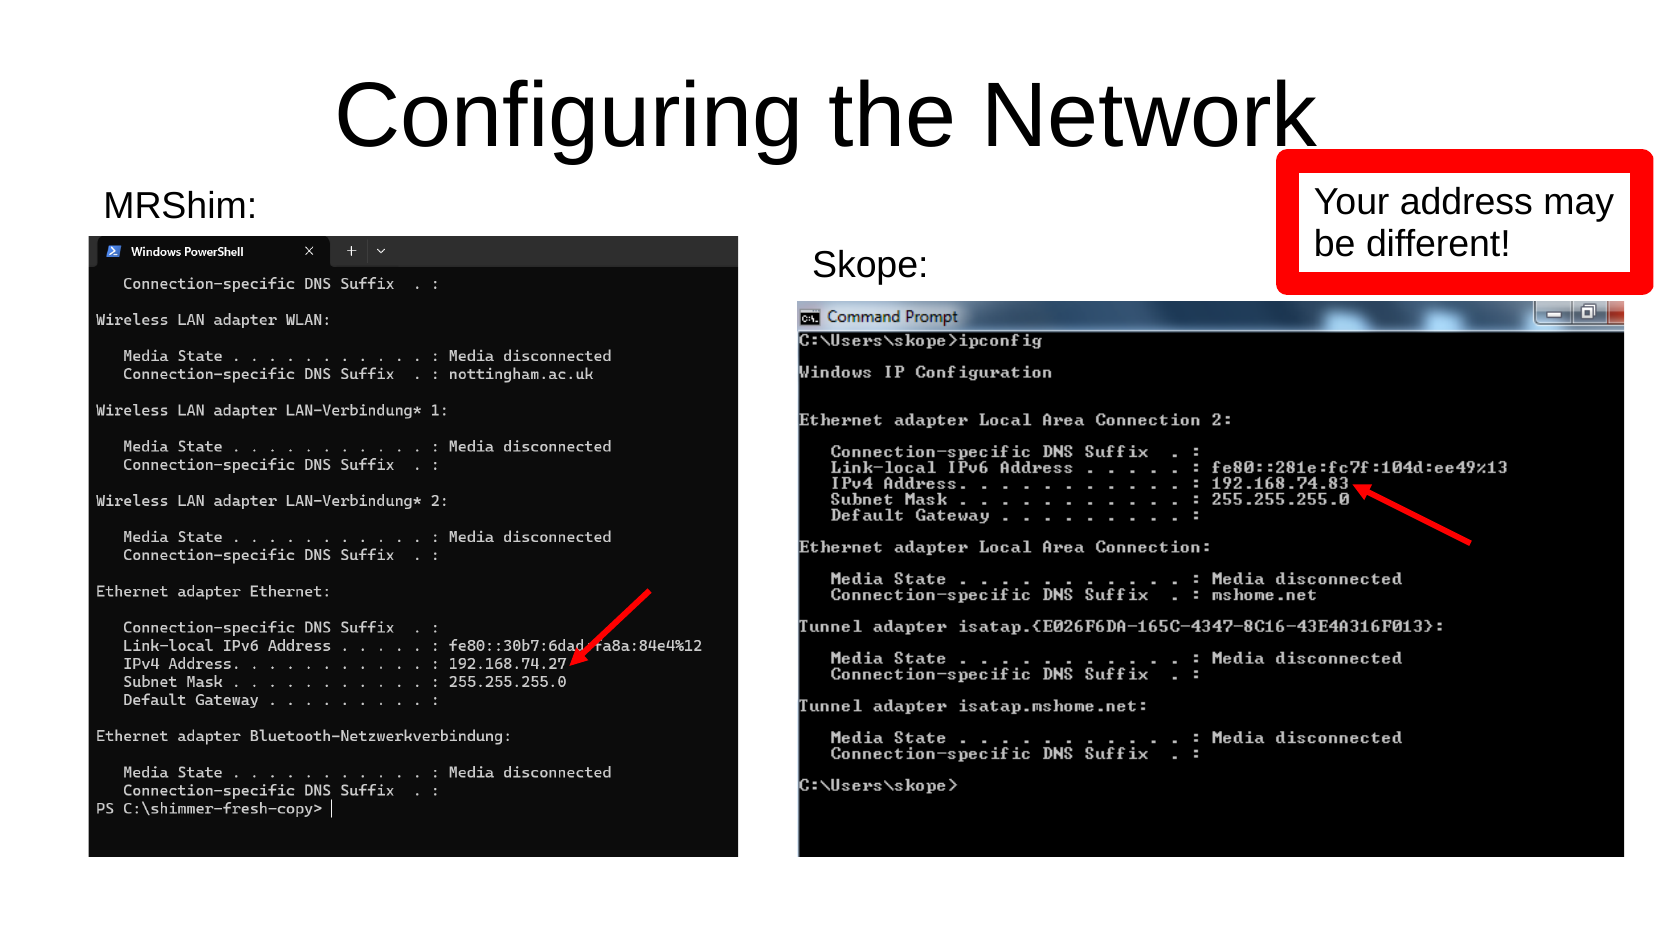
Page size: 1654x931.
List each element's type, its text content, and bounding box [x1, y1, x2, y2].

text_box Skope: [797, 236, 1093, 294]
picture [88, 236, 739, 857]
title Configuring the Network [82, 37, 1571, 193]
text_box Your address may be different! [1287, 161, 1642, 284]
picture [797, 301, 1625, 857]
text_box MRShim: [88, 177, 443, 234]
